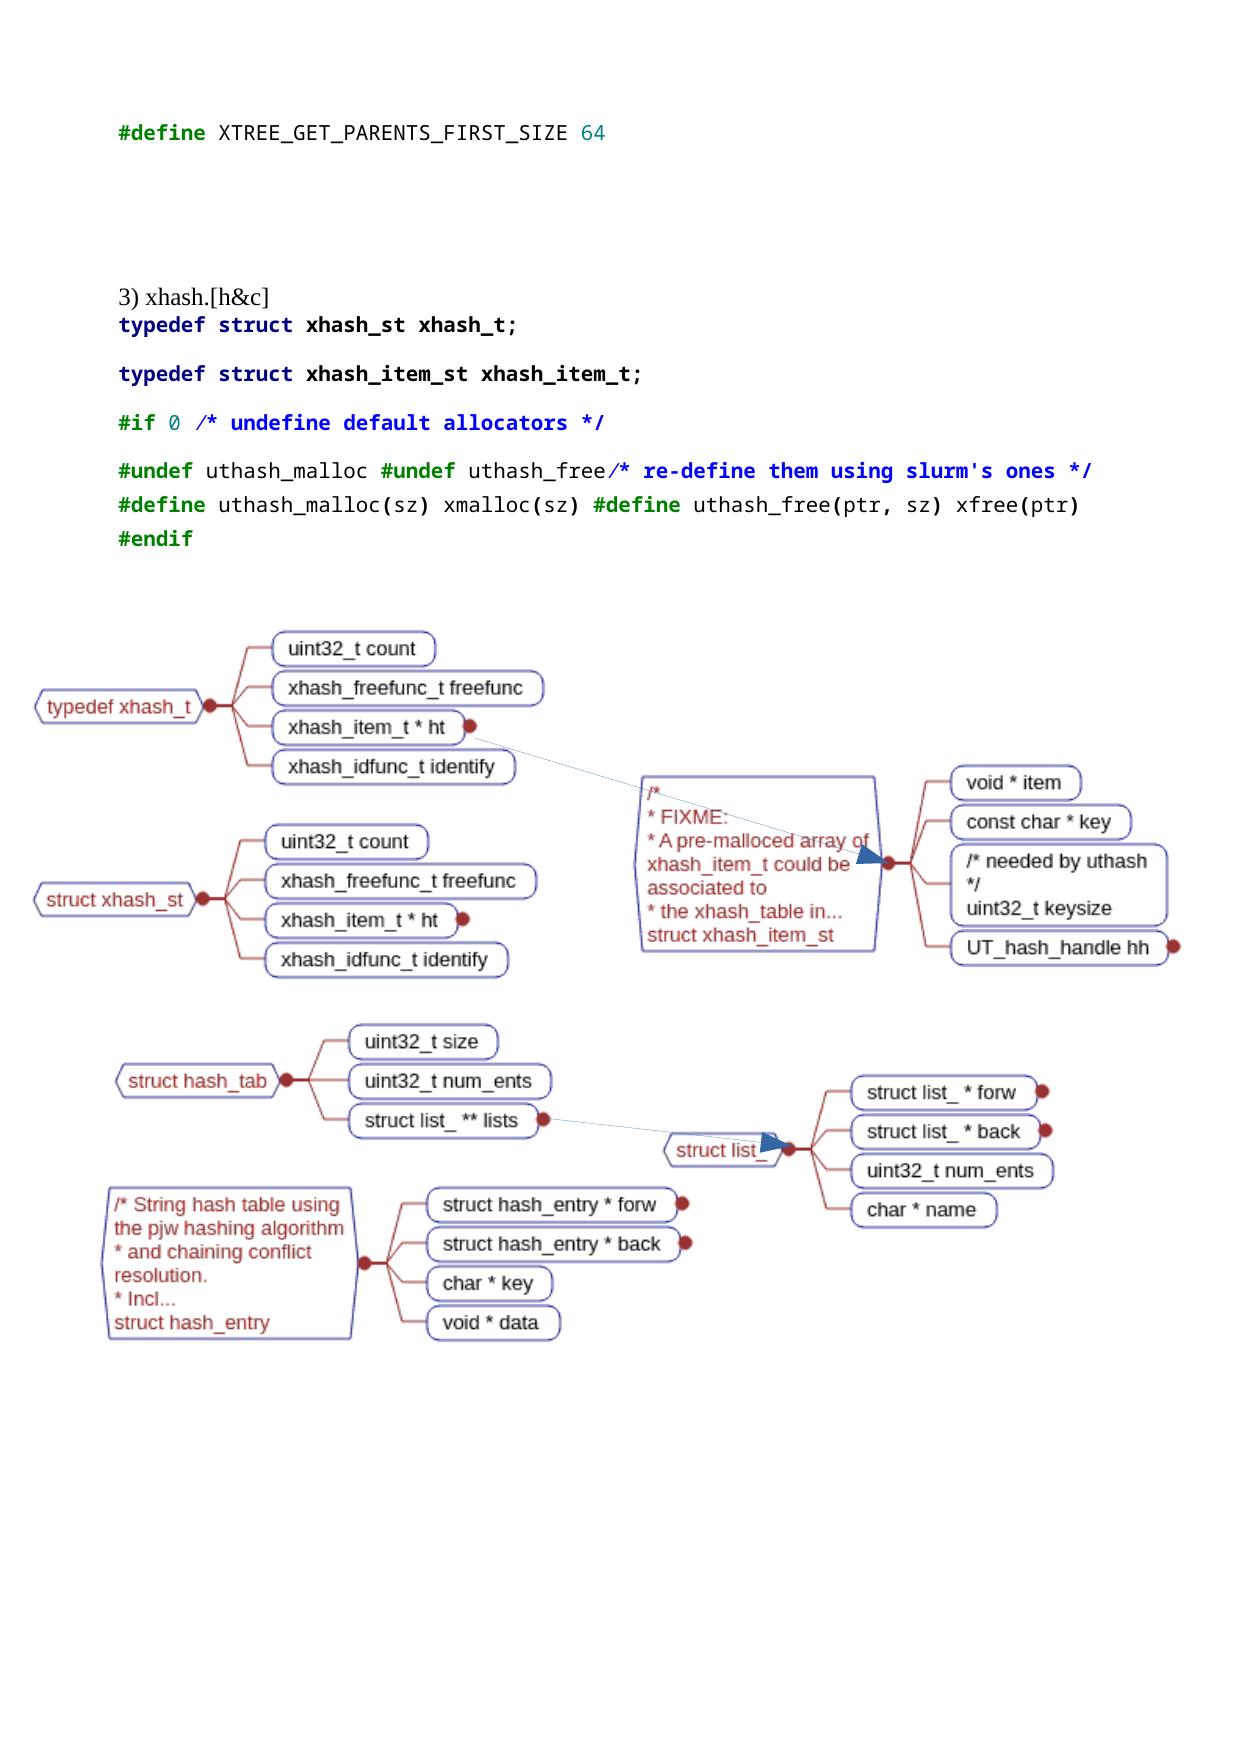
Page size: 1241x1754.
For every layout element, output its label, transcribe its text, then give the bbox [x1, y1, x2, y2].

picture [25, 621, 553, 794]
text typedef struct xhash_st xhash_t; [118, 311, 1122, 339]
picture [105, 1015, 563, 1148]
text #if 0 /* undefine default allocators */ [118, 408, 1122, 436]
picture [23, 814, 545, 987]
text #define XTREE_GET_PARENTS_FIRST_SIZE 64 [118, 118, 1122, 147]
picture [91, 1065, 1066, 1350]
text 3) xhash.[h&c] [118, 282, 1122, 311]
text typedef struct xhash_item_st xhash_item_t; [118, 359, 1122, 388]
picture [625, 755, 1194, 975]
text #undef uthash_malloc #undef uthash_free/* re-define them using slurm's ones */ #define uthash_malloc(sz) xmalloc(sz) #define uthash_free(ptr, sz) xfree(ptr) #endif [118, 456, 1122, 553]
